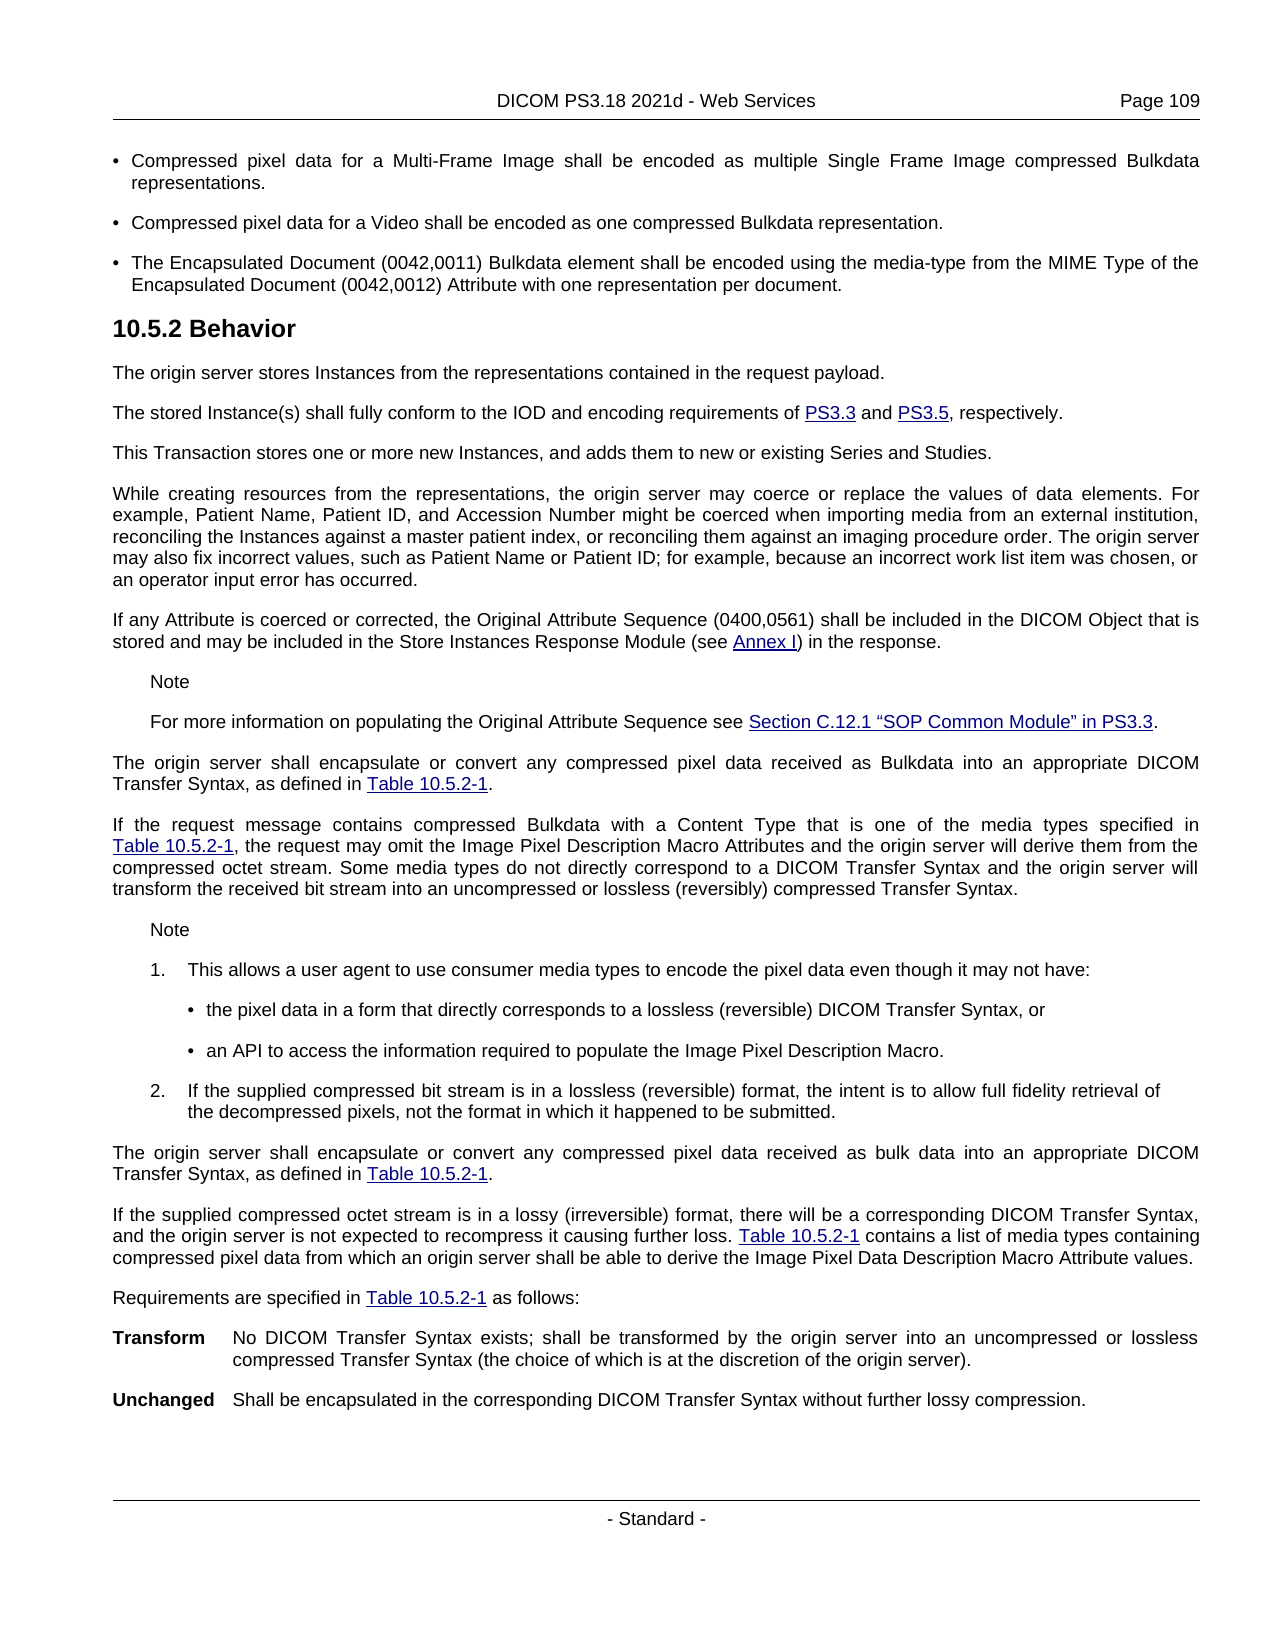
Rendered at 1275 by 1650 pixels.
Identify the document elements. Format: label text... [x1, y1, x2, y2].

text 2. If the supplied compressed bit stream is in a lossless (reversible) format, the intent is to allow full fidelity retrieval of the decompressed pixels, not the format in which it happened to be submitted. [150, 1080, 1162, 1123]
text Note [150, 671, 1162, 692]
text • the pixel data in a form that directly corresponds to a lossless (reversible) DICOM Transfer Syntax, or [187, 999, 1162, 1021]
text The origin server shall encapsulate or convert any compressed pixel data received as Bulkdata into an appropriate DICOM Transfer Syntax, as defined in Table 10.5.2-1. [112, 752, 1200, 795]
text • The Encapsulated Document (0042,0011) Bulkdata element shall be encoded using the media-type from the MIME Type of the Encapsulated Document (0042,0012) Attribute with one representation per document. [112, 252, 1200, 295]
text If the request message contains compressed Bulkdata with a Content Type that is one of the media types specified in Table 10.5.2-1, the request may omit the Image Pixel Description Macro Attributes and the origin server will derive them from the compressed octet stream. Some media types do not directly correspond to a DICOM Transfer Syntax and the origin server will transform the received bit stream into an uncompressed or lossless (reversibly) compressed Transfer Syntax. [112, 813, 1200, 900]
text Transform No DICOM Transfer Syntax exists; shall be transformed by the origin server into an uncompressed or lossless compressed Transfer Syntax (the choice of which is at the discretion of the origin server). [112, 1327, 1200, 1370]
text While creating resources from the representations, the origin server may coerce or replace the values of data elements. For example, Patient Name, Patient ID, and Accession Number might be coerced when importing media from an external institution, reconciling the Instances against a master patient index, or reconciling them against an imaging procedure order. The origin server may also fix incorrect values, such as Patient Name or Patient ID; for example, because an incorrect work list item was chosen, or an operator input error has occurred. [112, 482, 1200, 590]
text Note [150, 918, 1162, 940]
text 1. This allows a user agent to use consumer media types to encode the pixel data even though it may not have: [150, 959, 1162, 980]
text The origin server stores Instances from the representations contained in the request payload. [112, 362, 1200, 383]
text • an API to access the information required to populate the Image Pixel Description Macro. [187, 1039, 1162, 1061]
text 10.5.2 Behavior [112, 314, 1200, 343]
text The stored Instance(s) shall fully conform to the IOD and encoding requirements of PS3.3 and PS3.5, respectively. [112, 402, 1200, 423]
text If any Attribute is coerced or corrected, the Original Attribute Sequence (0400,0561) shall be included in the DICOM Object that is stored and may be included in the Store Instances Response Module (see Annex I) in the response. [112, 609, 1200, 652]
text For more information on populating the Original Attribute Sequence see Section C.12.1 “SOP Common Module” in PS3.3. [150, 711, 1162, 733]
text Requirements are specified in Table 10.5.2-1 as follows: [112, 1287, 1200, 1308]
text If the supplied compressed octet stream is in a lossy (irreversible) format, there will be a corresponding DICOM Transfer Syntax, and the origin server is not expected to recompress it causing further loss. Table 10.5.2-1 contains a list of media types containing compressed pixel data from which an origin server shall be able to derive the Image Pixel Data Description Macro Attribute values. [112, 1203, 1200, 1268]
text • Compressed pixel data for a Multi-Frame Image shall be encoded as multiple Single Frame Image compressed Bulkdata representations. [112, 150, 1200, 193]
text Unchanged Shall be encapsulated in the corresponding DICOM Transfer Syntax without further lossy compression. [112, 1389, 1200, 1411]
text • Compressed pixel data for a Video shall be encoded as one compressed Bulkdata representation. [112, 212, 1200, 233]
text The origin server shall encapsulate or convert any compressed pixel data received as bulk data into an appropriate DICOM Transfer Syntax, as defined in Table 10.5.2-1. [112, 1142, 1200, 1185]
text This Transaction stores one or more new Instances, and adds them to new or existing Series and Studies. [112, 442, 1200, 464]
